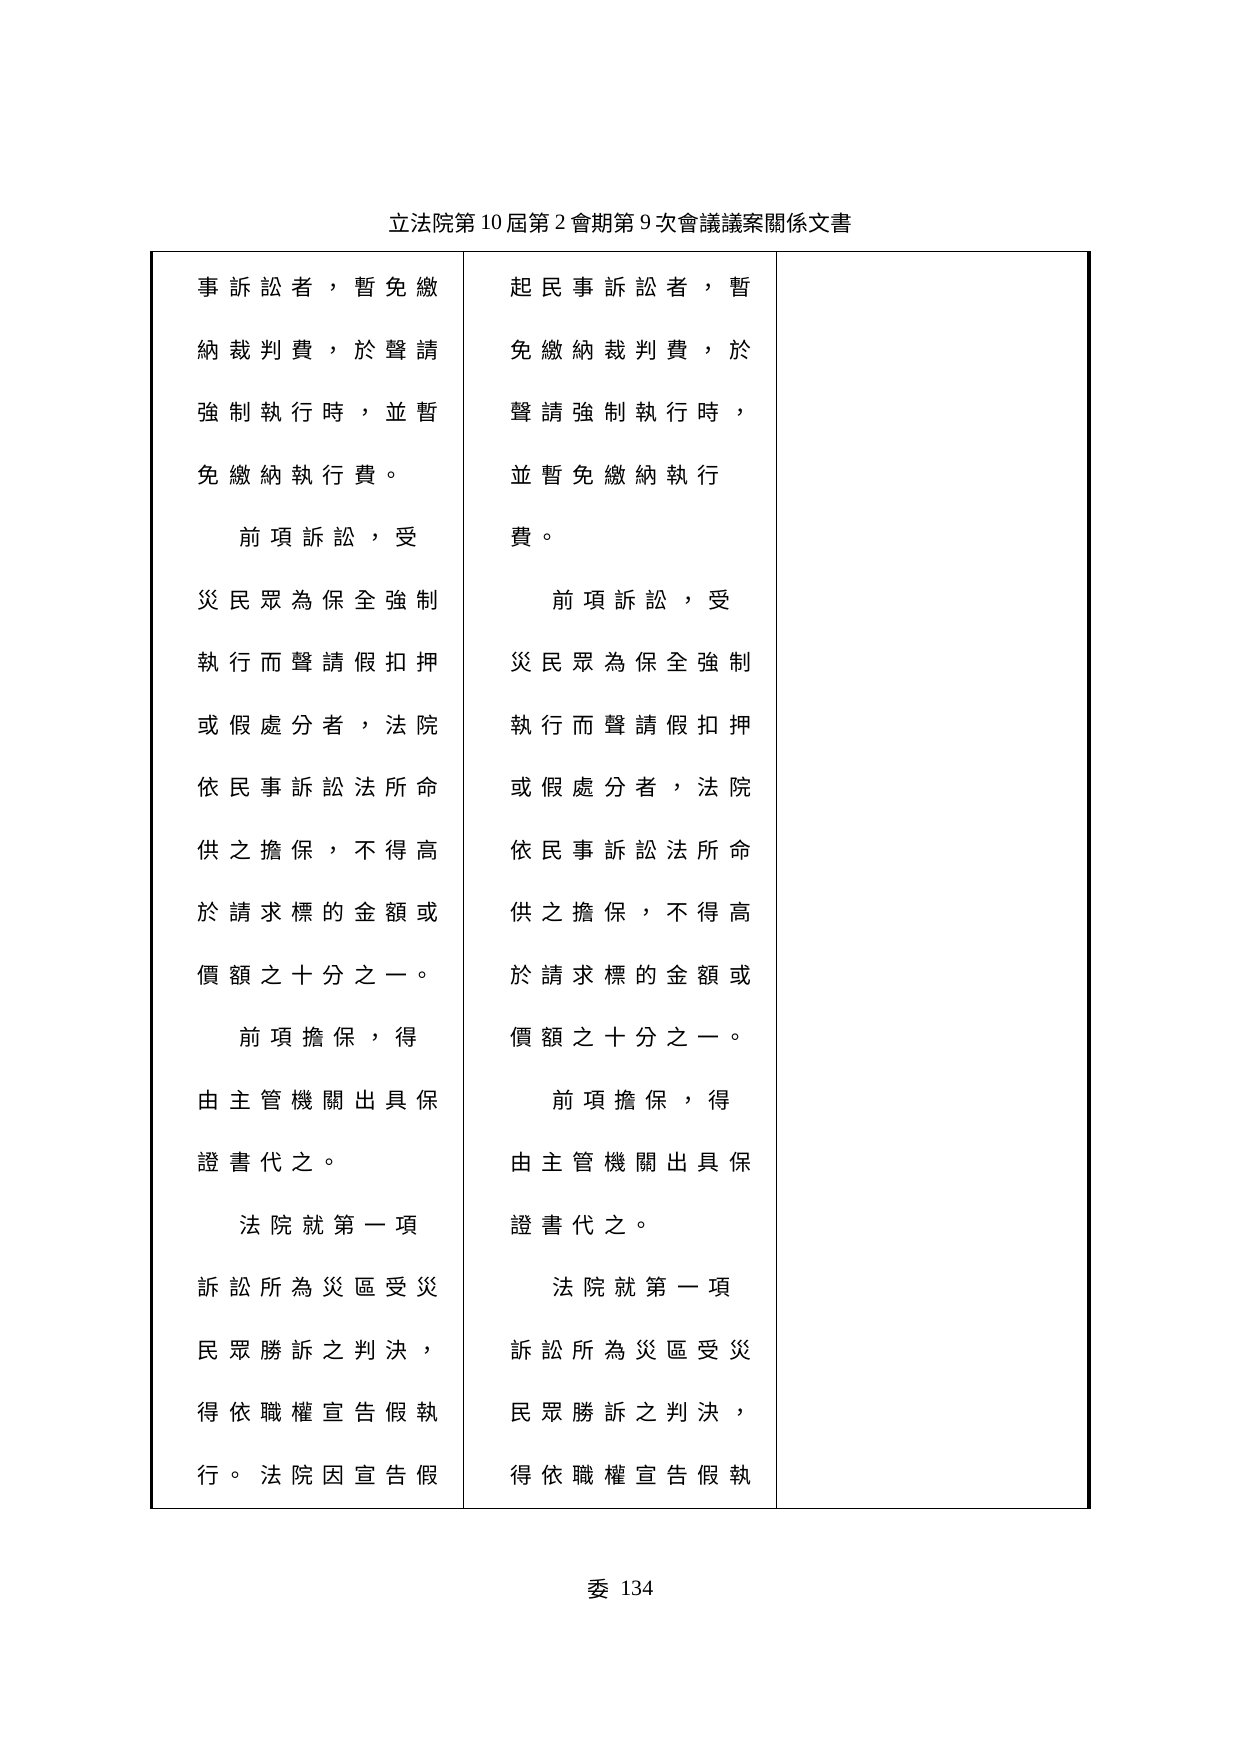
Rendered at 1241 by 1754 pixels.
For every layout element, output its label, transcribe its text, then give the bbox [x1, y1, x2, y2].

table_cell [777, 252, 1087, 1508]
table_cell 事訴訟者，暫免繳納裁判費，於聲請強制執行時，並暫免繳納執行費。 前項訴訟，受災民眾為保全強制執行而聲請假扣押或假處分者，法院依民事訴訟法所命供之擔保，不得高於請求標的金額或價額之十分之一。 前項擔保，得由主管機關出具保證書代之。 法院就第一項訴訟所為災區受災民眾勝訴之判決，得依職權宣告假執行。法院因宣告假 [153, 252, 463, 1508]
table_cell 起民事訴訟者，暫免繳納裁判費，於聲請強制執行時，並暫免繳納執行費。 前項訴訟，受災民眾為保全強制執行而聲請假扣押或假處分者，法院依民事訴訟法所命供之擔保，不得高於請求標的金額或價額之十分之一。 前項擔保，得由主管機關出具保證書代之。 法院就第一項訴訟所為災區受災民眾勝訴之判決，得依職權宣告假執 [464, 252, 776, 1508]
